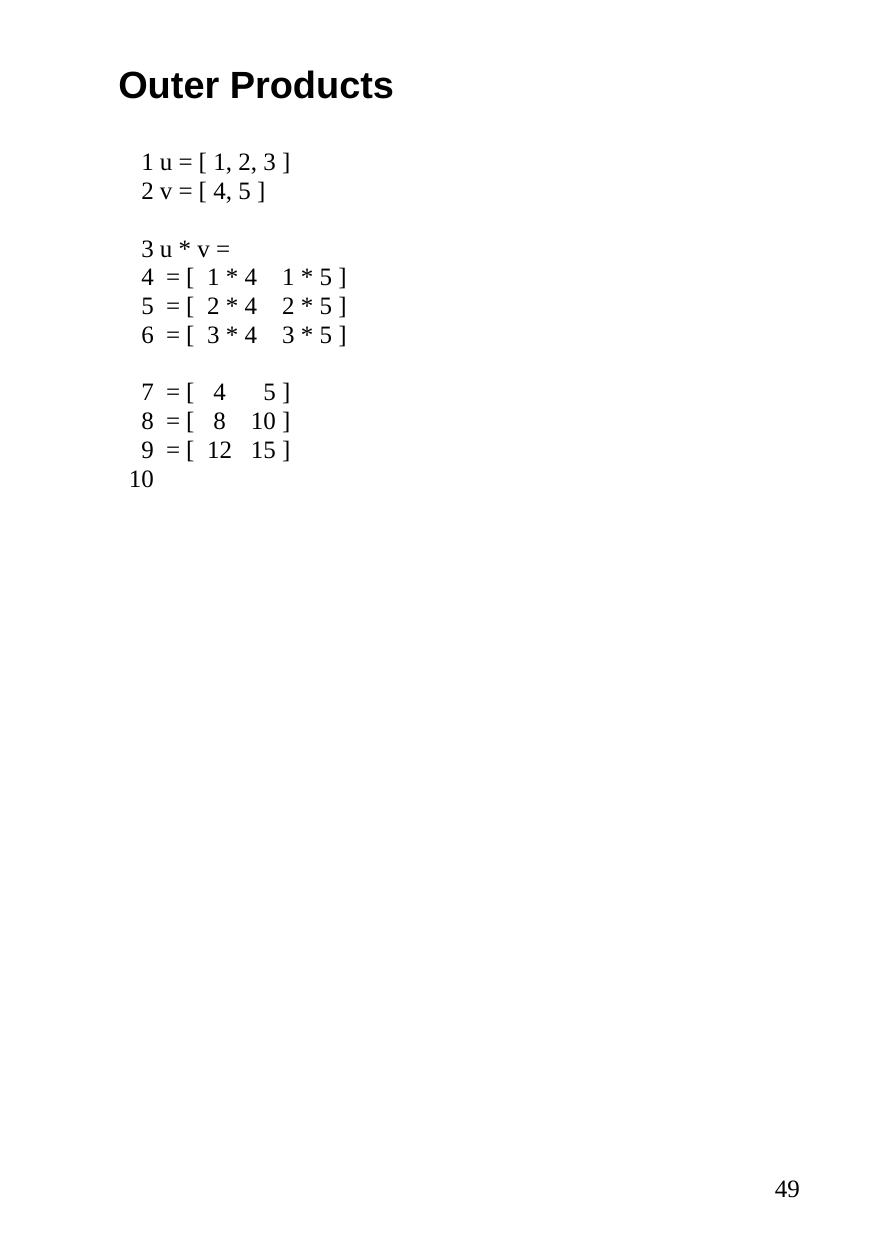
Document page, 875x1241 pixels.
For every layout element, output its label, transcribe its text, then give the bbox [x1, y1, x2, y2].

table_cell 2 [112, 176, 156, 205]
table_cell 10 [112, 464, 156, 492]
table_cell 4 [112, 263, 156, 291]
table_cell 5 [112, 291, 156, 320]
table_cell v = [ 4, 5 ] [156, 176, 814, 205]
subtitle Outer Products [118, 62, 799, 106]
table_cell 9 [112, 435, 156, 464]
table_cell = [ 2 * 4 2 * 5 ] [156, 291, 814, 320]
table_cell 6 [112, 320, 156, 349]
table_cell [112, 349, 156, 377]
table_cell = [ 3 * 4 3 * 5 ] [156, 320, 814, 349]
table_cell u * v = [156, 234, 814, 262]
table_header u = [ 1, 2, 3 ] [156, 148, 814, 176]
table_cell = [ 1 * 4 1 * 5 ] [156, 263, 814, 291]
table_cell = [ 4 5 ] [156, 378, 814, 406]
table_cell [156, 205, 814, 234]
table_cell [156, 464, 814, 492]
table_cell = [ 8 10 ] [156, 406, 814, 435]
table_cell [112, 205, 156, 234]
table_cell 3 [112, 234, 156, 262]
table_cell = [ 12 15 ] [156, 435, 814, 464]
table_header 1 [112, 148, 156, 176]
table_cell 8 [112, 406, 156, 435]
table_cell [156, 349, 814, 377]
table_cell 7 [112, 378, 156, 406]
